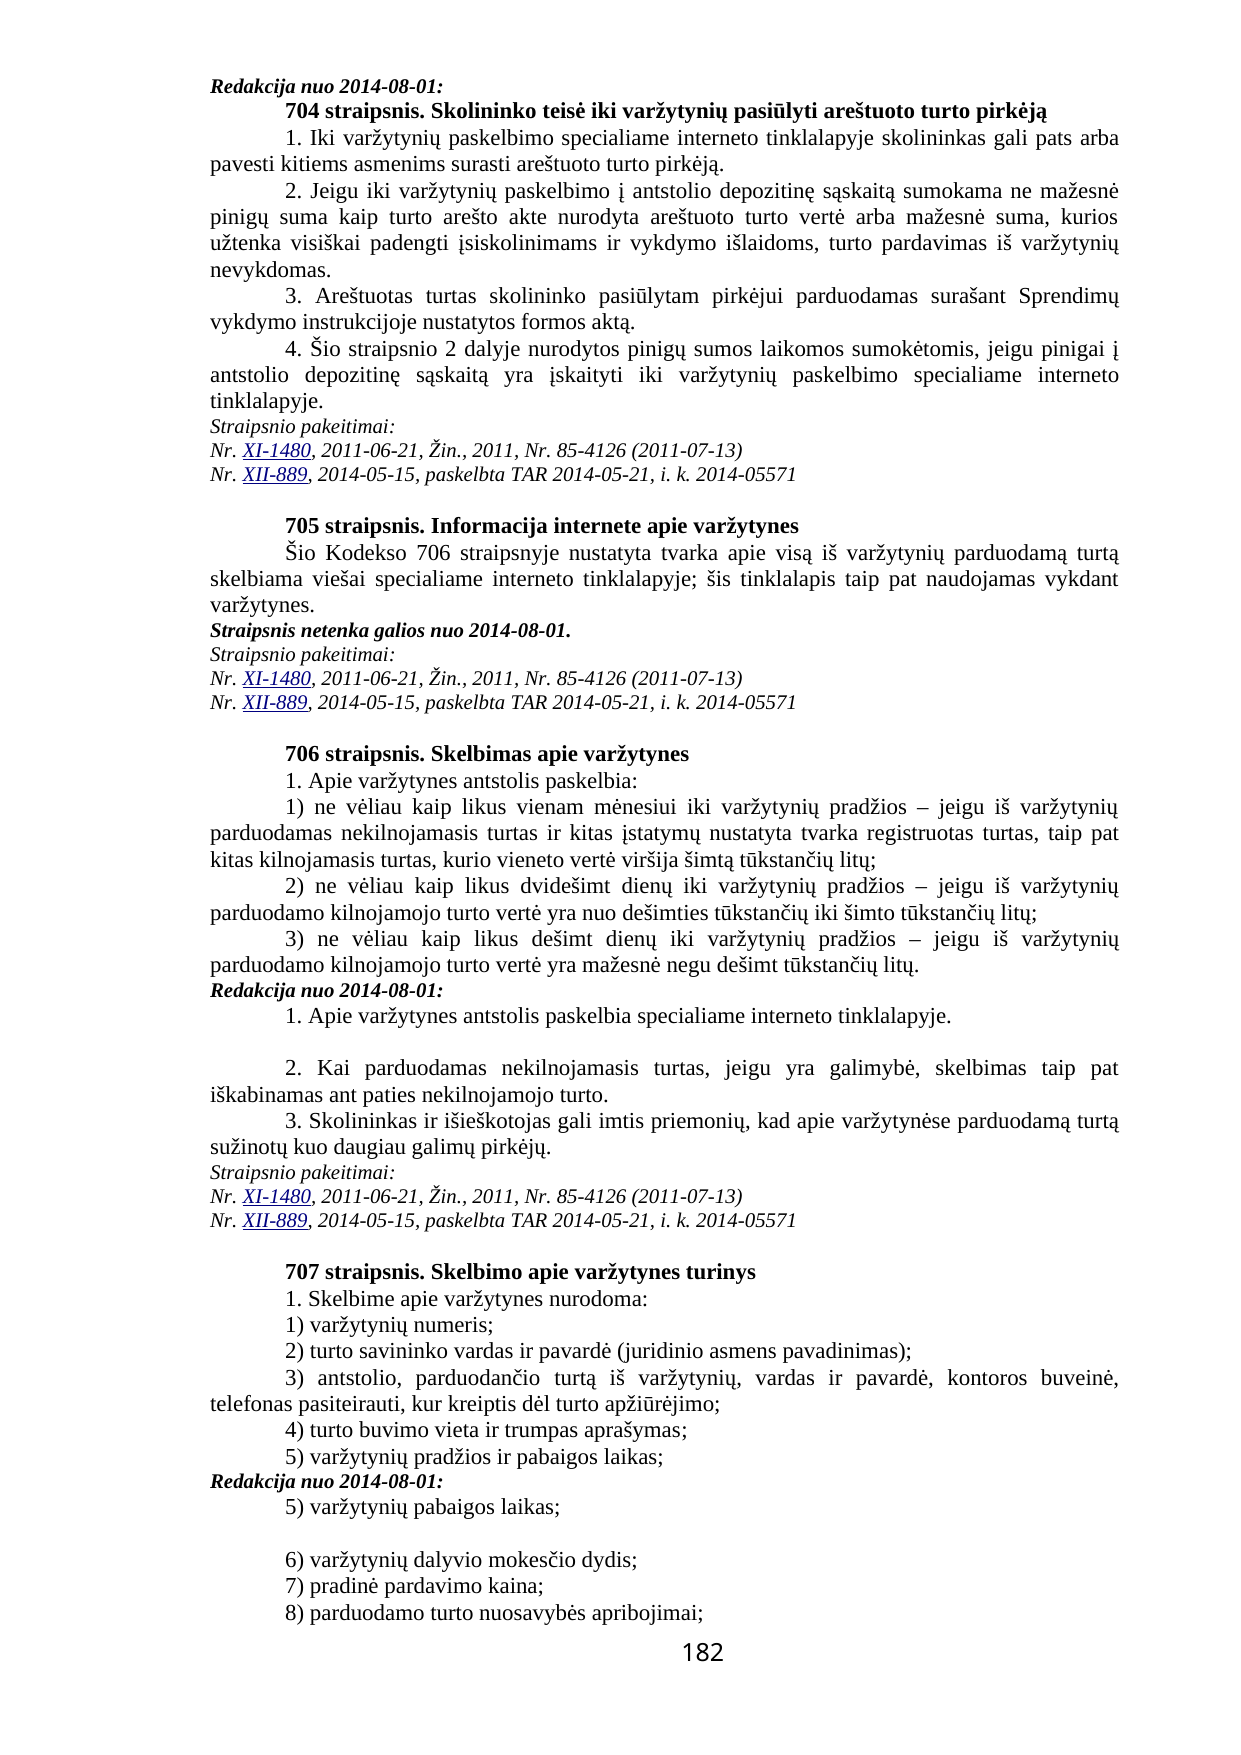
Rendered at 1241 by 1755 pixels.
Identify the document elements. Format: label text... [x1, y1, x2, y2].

text 706 straipsnis. Skelbimas apie varžytynes [210, 740, 1120, 767]
text 705 straipsnis. Informacija internete apie varžytynes [210, 512, 1120, 539]
text Redakcija nuo 2014-08-01: [210, 73, 1120, 98]
text 3. Areštuotas turtas skolininko pasiūlytam pirkėjui parduodamas surašant Sprendimų vykdymo instrukcijoje nustatytos formos aktą. [210, 282, 1120, 335]
text 1. Skelbime apie varžytynes nurodoma: [210, 1285, 1120, 1311]
text 5) varžytynių pradžios ir pabaigos laikas; [210, 1443, 1120, 1469]
text 8) parduodamo turto nuosavybės apribojimai; [210, 1599, 1120, 1625]
text 2) ne vėliau kaip likus dvidešimt dienų iki varžytynių pradžios – jeigu iš varžytynių parduodamo kilnojamojo turto vertė yra nuo dešimties tūkstančių iki šimto tūkstančių litų; [210, 872, 1120, 925]
text 1. Apie varžytynes antstolis paskelbia specialiame interneto tinklalapyje. [210, 1002, 1120, 1028]
text Nr. XII-889, 2014-05-15, paskelbta TAR 2014-05-21, i. k. 2014-05571 [210, 462, 1120, 486]
text 1) varžytynių numeris; [210, 1311, 1120, 1337]
text Redakcija nuo 2014-08-01: [210, 978, 1120, 1002]
text 2. Kai parduodamas nekilnojamasis turtas, jeigu yra galimybė, skelbimas taip pat iškabinamas ant paties nekilnojamojo turto. [210, 1054, 1120, 1107]
text Straipsnio pakeitimai: [210, 1160, 1120, 1184]
text 4) turto buvimo vieta ir trumpas aprašymas; [210, 1416, 1120, 1443]
text Redakcija nuo 2014-08-01: [210, 1469, 1120, 1493]
text 2) turto savininko vardas ir pavardė (juridinio asmens pavadinimas); [210, 1337, 1120, 1364]
text 707 straipsnis. Skelbimo apie varžytynes turinys [210, 1258, 1120, 1285]
text 2. Jeigu iki varžytynių paskelbimo į antstolio depozitinę sąskaitą sumokama ne mažesnė pinigų suma kaip turto arešto akte nurodyta areštuoto turto vertė arba mažesnė suma, kurios užtenka visiškai padengti įsiskolinimams ir vykdymo išlaidoms, turto pardavimas iš varžytynių nevykdomas. [210, 177, 1120, 282]
text Nr. XI-1480, 2011-06-21, Žin., 2011, Nr. 85-4126 (2011-07-13) [210, 666, 1120, 690]
text 3) antstolio, parduodančio turtą iš varžytynių, vardas ir pavardė, kontoros buveinė, telefonas pasiteirauti, kur kreiptis dėl turto apžiūrėjimo; [210, 1364, 1120, 1416]
text 3) ne vėliau kaip likus dešimt dienų iki varžytynių pradžios – jeigu iš varžytynių parduodamo kilnojamojo turto vertė yra mažesnė negu dešimt tūkstančių litų. [210, 925, 1120, 978]
text 1. Iki varžytynių paskelbimo specialiame interneto tinklalapyje skolininkas gali pats arba pavesti kitiems asmenims surasti areštuoto turto pirkėją. [210, 124, 1120, 177]
text Straipsnis netenka galios nuo 2014-08-01. [210, 618, 1120, 642]
text Nr. XII-889, 2014-05-15, paskelbta TAR 2014-05-21, i. k. 2014-05571 [210, 1208, 1120, 1232]
text 4. Šio straipsnio 2 dalyje nurodytos pinigų sumos laikomos sumokėtomis, jeigu pinigai į antstolio depozitinę sąskaitą yra įskaityti iki varžytynių paskelbimo specialiame interneto tinklalapyje. [210, 335, 1120, 414]
text Šio Kodekso 706 straipsnyje nustatyta tvarka apie visą iš varžytynių parduodamą turtą skelbiama viešai specialiame interneto tinklalapyje; šis tinklalapis taip pat naudojamas vykdant varžytynes. [210, 539, 1120, 618]
text Nr. XII-889, 2014-05-15, paskelbta TAR 2014-05-21, i. k. 2014-05571 [210, 690, 1120, 714]
text Straipsnio pakeitimai: [210, 642, 1120, 666]
text Nr. XI-1480, 2011-06-21, Žin., 2011, Nr. 85-4126 (2011-07-13) [210, 438, 1120, 462]
text 7) pradinė pardavimo kaina; [210, 1572, 1120, 1599]
text Nr. XI-1480, 2011-06-21, Žin., 2011, Nr. 85-4126 (2011-07-13) [210, 1184, 1120, 1208]
text 3. Skolininkas ir išieškotojas gali imtis priemonių, kad apie varžytynėse parduodamą turtą sužinotų kuo daugiau galimų pirkėjų. [210, 1107, 1120, 1160]
text 704 straipsnis. Skolininko teisė iki varžytynių pasiūlyti areštuoto turto pirkėją [285, 98, 1120, 124]
text Straipsnio pakeitimai: [210, 414, 1120, 438]
text 6) varžytynių dalyvio mokesčio dydis; [210, 1546, 1120, 1572]
text 1. Apie varžytynes antstolis paskelbia: [210, 767, 1120, 793]
text 1) ne vėliau kaip likus vienam mėnesiui iki varžytynių pradžios – jeigu iš varžytynių parduodamas nekilnojamasis turtas ir kitas įstatymų nustatyta tvarka registruotas turtas, taip pat kitas kilnojamasis turtas, kurio vieneto vertė viršija šimtą tūkstančių litų; [210, 793, 1120, 872]
text 5) varžytynių pabaigos laikas; [210, 1493, 1120, 1519]
